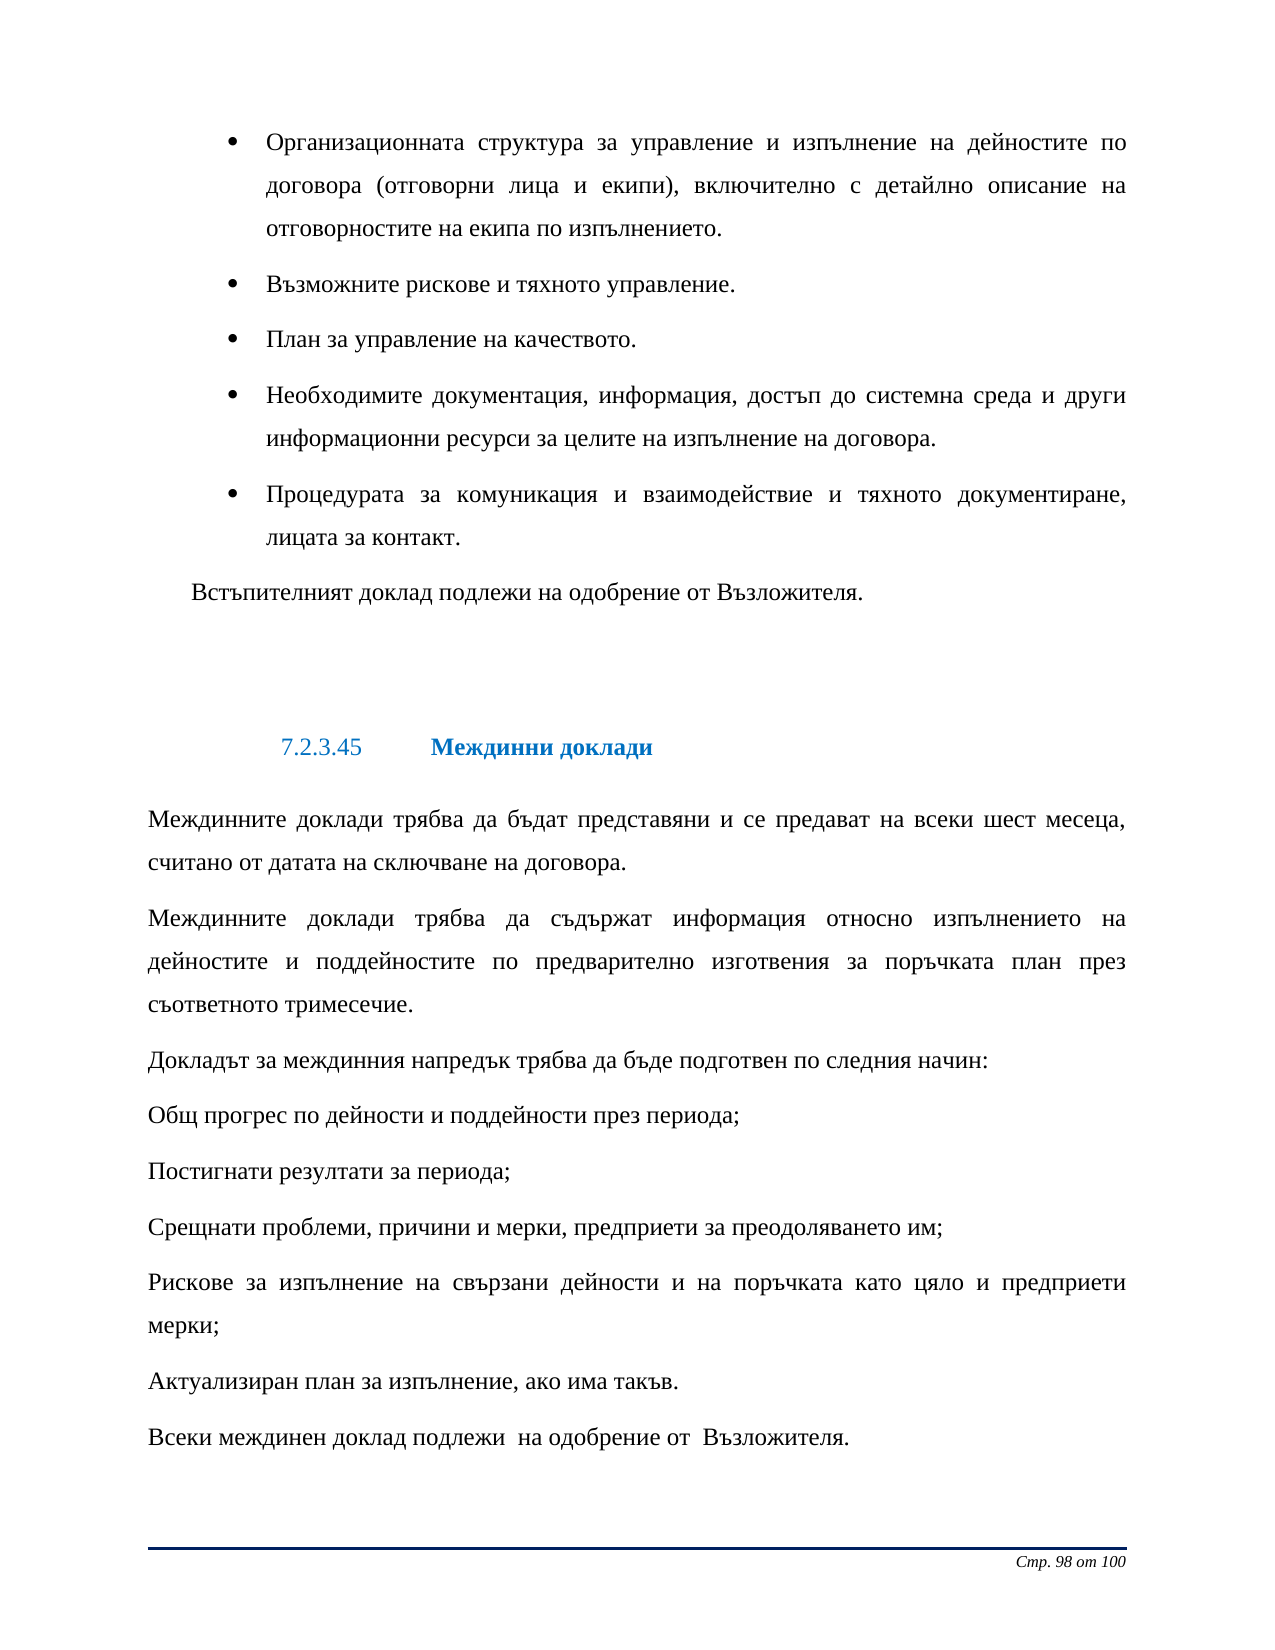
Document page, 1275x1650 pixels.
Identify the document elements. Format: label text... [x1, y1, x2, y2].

list Необходимите документация, информация, достъп до системна среда и други информационни ресурси за целите на изпълнение на договора. [228, 380, 1127, 452]
text Актуализиран план за изпълнение, ако има такъв. [148, 1366, 1127, 1395]
list План за управление на качеството. [228, 324, 1127, 353]
list Организационната структура за управление и изпълнение на дейностите по договора (отговорни лица и екипи), включително с детайлно описание на отговорностите на екипа по изпълнението. [228, 127, 1127, 242]
subtitle Междинни доклади [281, 732, 1127, 761]
text Докладът за междинния напредък трябва да бъде подготвен по следния начин: [148, 1045, 1127, 1073]
text Рискове за изпълнение на свързани дейности и на поръчката като цяло и предприети мерки; [148, 1267, 1127, 1339]
text Междинните доклади трябва да бъдат представяни и се предават на всеки шест месеца, считано от датата на сключване на договора. [148, 804, 1127, 876]
text Общ прогрес по дейности и поддейности през периода; [148, 1100, 1127, 1129]
text Междинните доклади трябва да съдържат информация относно изпълнението на дейностите и поддейностите по предварително изготвения за поръчката план през съответното тримесечие. [148, 903, 1127, 1018]
text Срещнати проблеми, причини и мерки, предприети за преодоляването им; [148, 1212, 1127, 1240]
list Възможните рискове и тяхното управление. [228, 269, 1127, 297]
text Всеки междинен доклад подлежи на одобрение от Възложителя. [148, 1422, 1127, 1450]
text Постигнати резултати за периода; [148, 1156, 1127, 1185]
list Процедурата за комуникация и взаимодействие и тяхното документиране, лицата за контакт. [228, 479, 1127, 551]
text Встъпителният доклад подлежи на одобрение от Възложителя. [148, 577, 1127, 606]
